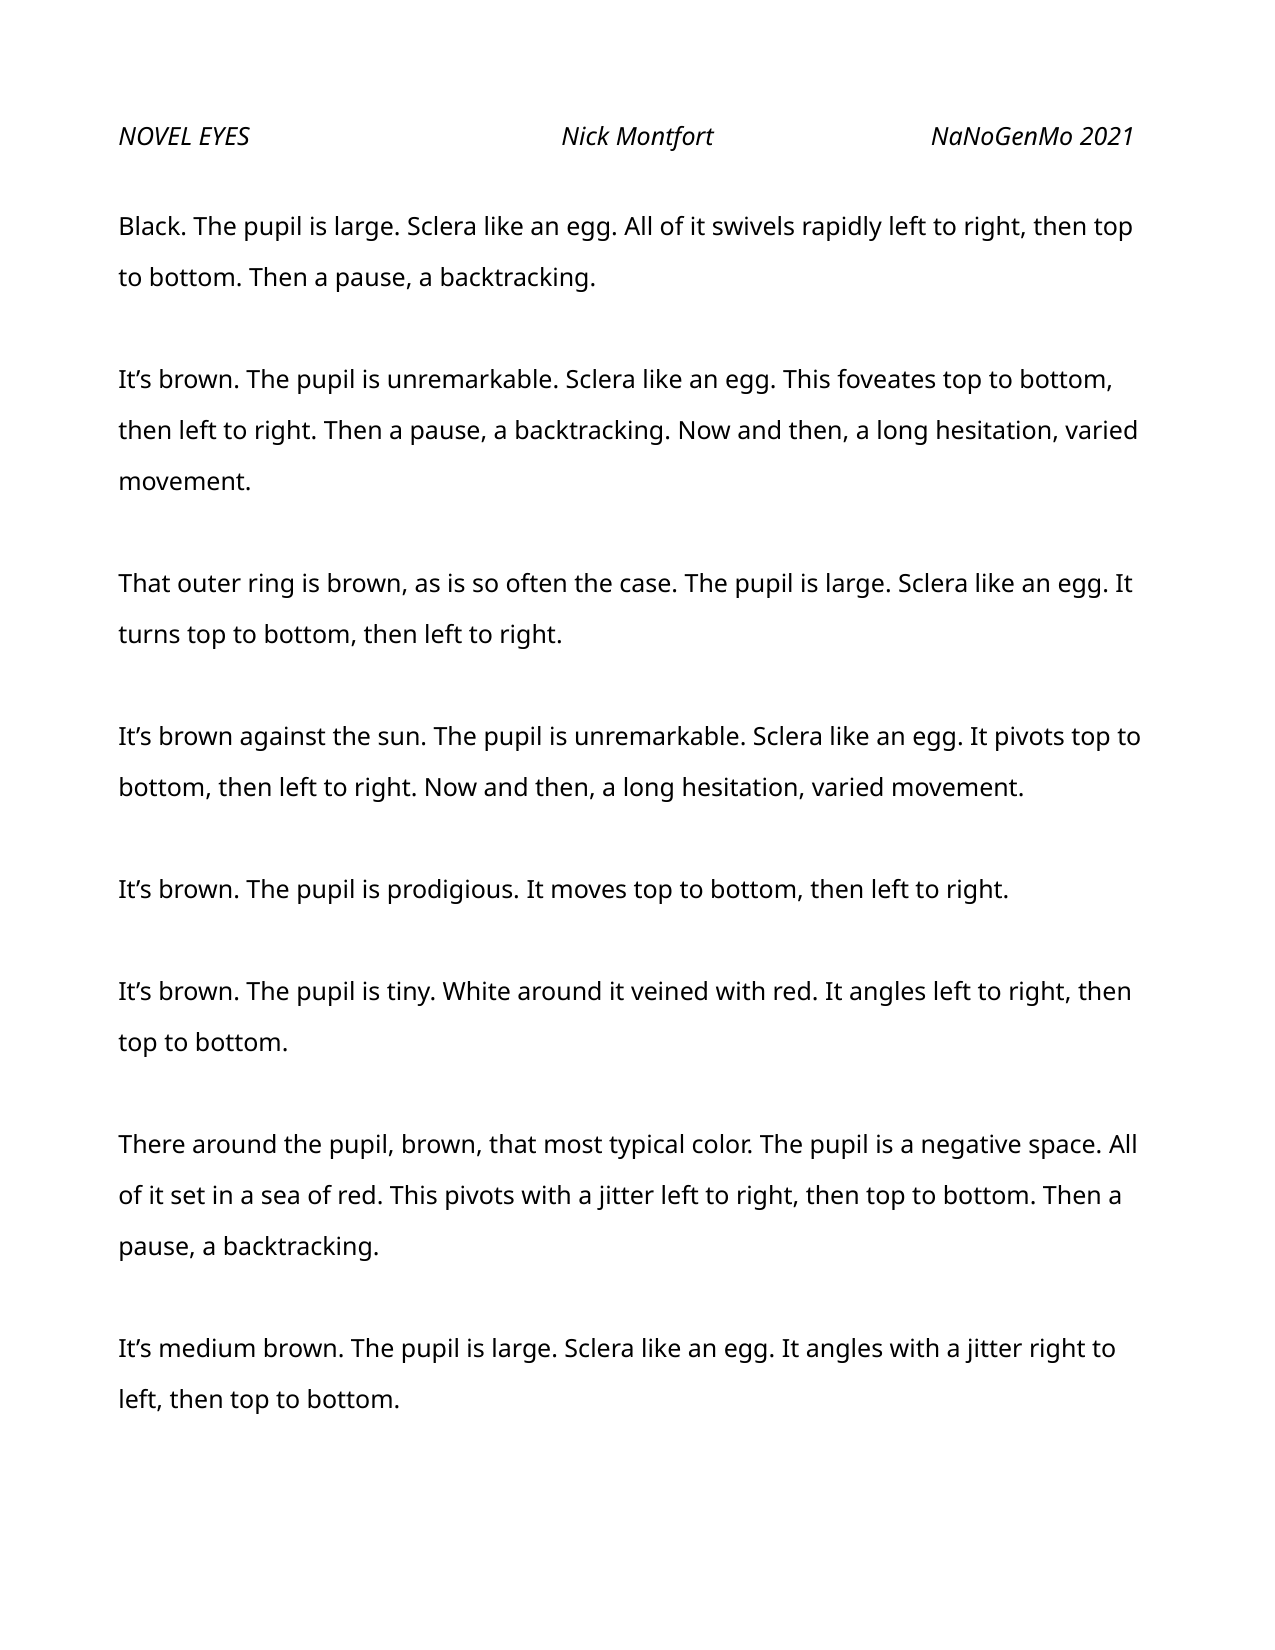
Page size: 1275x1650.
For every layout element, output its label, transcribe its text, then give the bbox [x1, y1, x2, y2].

text There around the pupil, brown, that most typical color. The pupil is a negative space. All of it set in a sea of red. This pivots with a jitter left to right, then top to bottom. Then a pause, a backtracking. [118, 1127, 1157, 1263]
text It’s brown against the sun. The pupil is unremarkable. Sclera like an egg. It pivots top to bottom, then left to right. Now and then, a long hesitation, varied movement. [118, 718, 1157, 804]
text It’s brown. The pupil is prodigious. It moves top to bottom, then left to right. [118, 872, 1157, 906]
text It’s brown. The pupil is tiny. White around it veined with red. It angles left to right, then top to bottom. [118, 974, 1157, 1059]
text It’s medium brown. The pupil is large. Sclera like an egg. It angles with a jitter right to left, then top to bottom. [118, 1331, 1157, 1416]
text That outer ring is brown, as is so often the case. The pupil is large. Sclera like an egg. It turns top to bottom, then left to right. [118, 565, 1157, 651]
text Black. The pupil is large. Sclera like an egg. All of it swivels rapidly left to right, then top to bottom. Then a pause, a backtracking. [118, 208, 1157, 293]
text It’s brown. The pupil is unremarkable. Sclera like an egg. This foveates top to bottom, then left to right. Then a pause, a backtracking. Now and then, a long hesitation, varied movement. [118, 361, 1157, 497]
